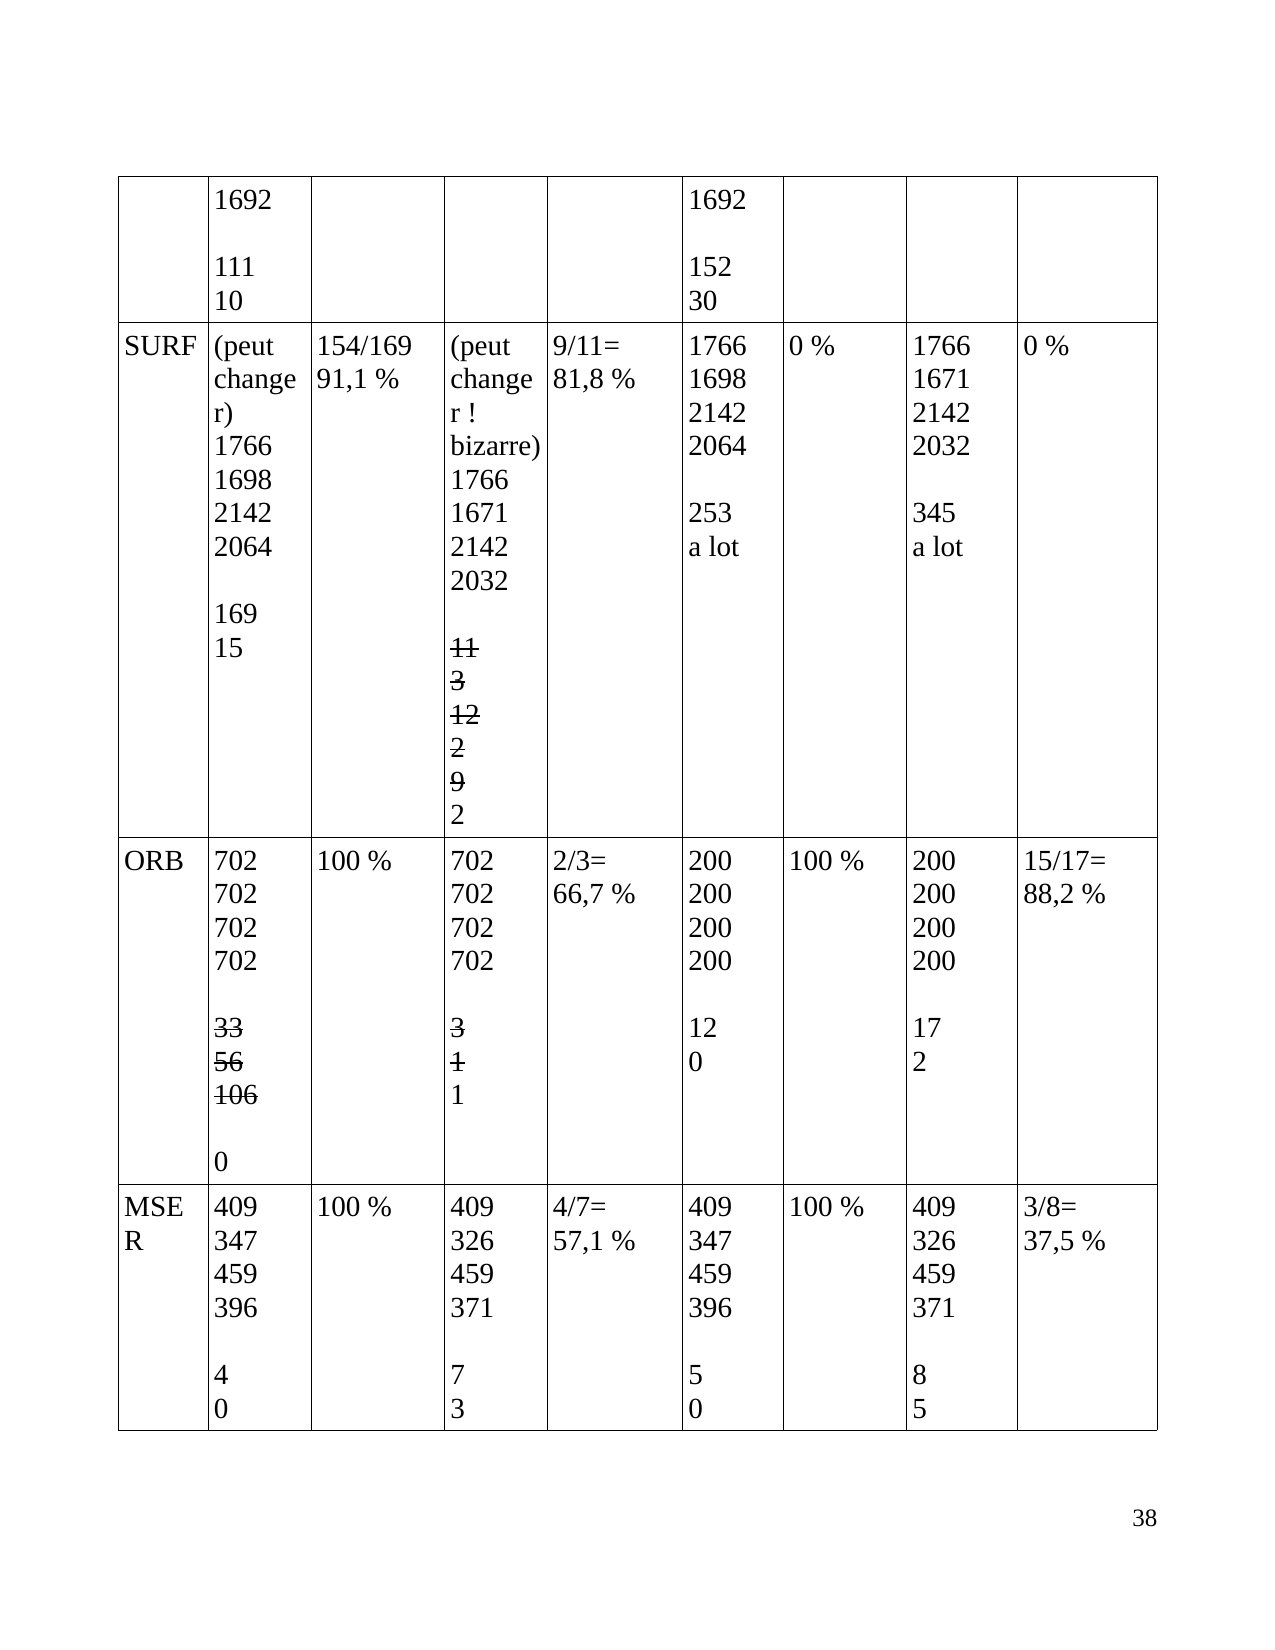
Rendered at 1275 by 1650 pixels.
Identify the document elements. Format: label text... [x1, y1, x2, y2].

table_cell 154/169 91,1 % [312, 323, 444, 837]
table_cell 409 347 459 396 4 0 [209, 1185, 311, 1430]
table_cell ORB [119, 838, 208, 1184]
table_cell [548, 177, 682, 322]
table_cell 1766 1698 2142 2064 253 a lot [683, 323, 783, 837]
table_cell (peut changer) 1766 1698 2142 2064 169 15 [209, 323, 311, 837]
table_cell (peut changer ! bizarre) 1766 1671 2142 2032 11 3 12 2 9 2 [445, 323, 547, 837]
table_cell 1766 1671 2142 2032 345 a lot [907, 323, 1017, 837]
table_cell 702 702 702 702 33 56 106 0 [209, 838, 311, 1184]
table_cell 4/7= 57,1 % [548, 1185, 682, 1430]
table_cell 0 % [784, 323, 906, 837]
table_cell [784, 177, 906, 322]
table_cell 100 % [784, 838, 906, 1184]
table_cell 409 326 459 371 8 5 [907, 1185, 1017, 1430]
table_cell 200 200 200 200 12 0 [683, 838, 783, 1184]
table_cell 100 % [312, 1185, 444, 1430]
table_cell MSER [119, 1185, 208, 1430]
table_cell [312, 177, 444, 322]
table_cell SURF [119, 323, 208, 837]
table_cell 1692 152 30 [683, 177, 783, 322]
table_cell 702 702 702 702 3 1 1 [445, 838, 547, 1184]
table_cell 409 347 459 396 5 0 [683, 1185, 783, 1430]
table_cell 100 % [312, 838, 444, 1184]
table_cell 100 % [784, 1185, 906, 1430]
table_cell 200 200 200 200 17 2 [907, 838, 1017, 1184]
table_cell [119, 177, 208, 322]
table_cell 0 % [1018, 323, 1157, 837]
table_cell [907, 177, 1017, 322]
table_cell 15/17= 88,2 % [1018, 838, 1157, 1184]
table_cell [445, 177, 547, 322]
table_cell 9/11= 81,8 % [548, 323, 682, 837]
table_cell 3/8= 37,5 % [1018, 1185, 1157, 1430]
table_cell [1018, 177, 1157, 322]
table_cell 409 326 459 371 7 3 [445, 1185, 547, 1430]
table_cell 2/3= 66,7 % [548, 838, 682, 1184]
table_cell 1692 111 10 [209, 177, 311, 322]
